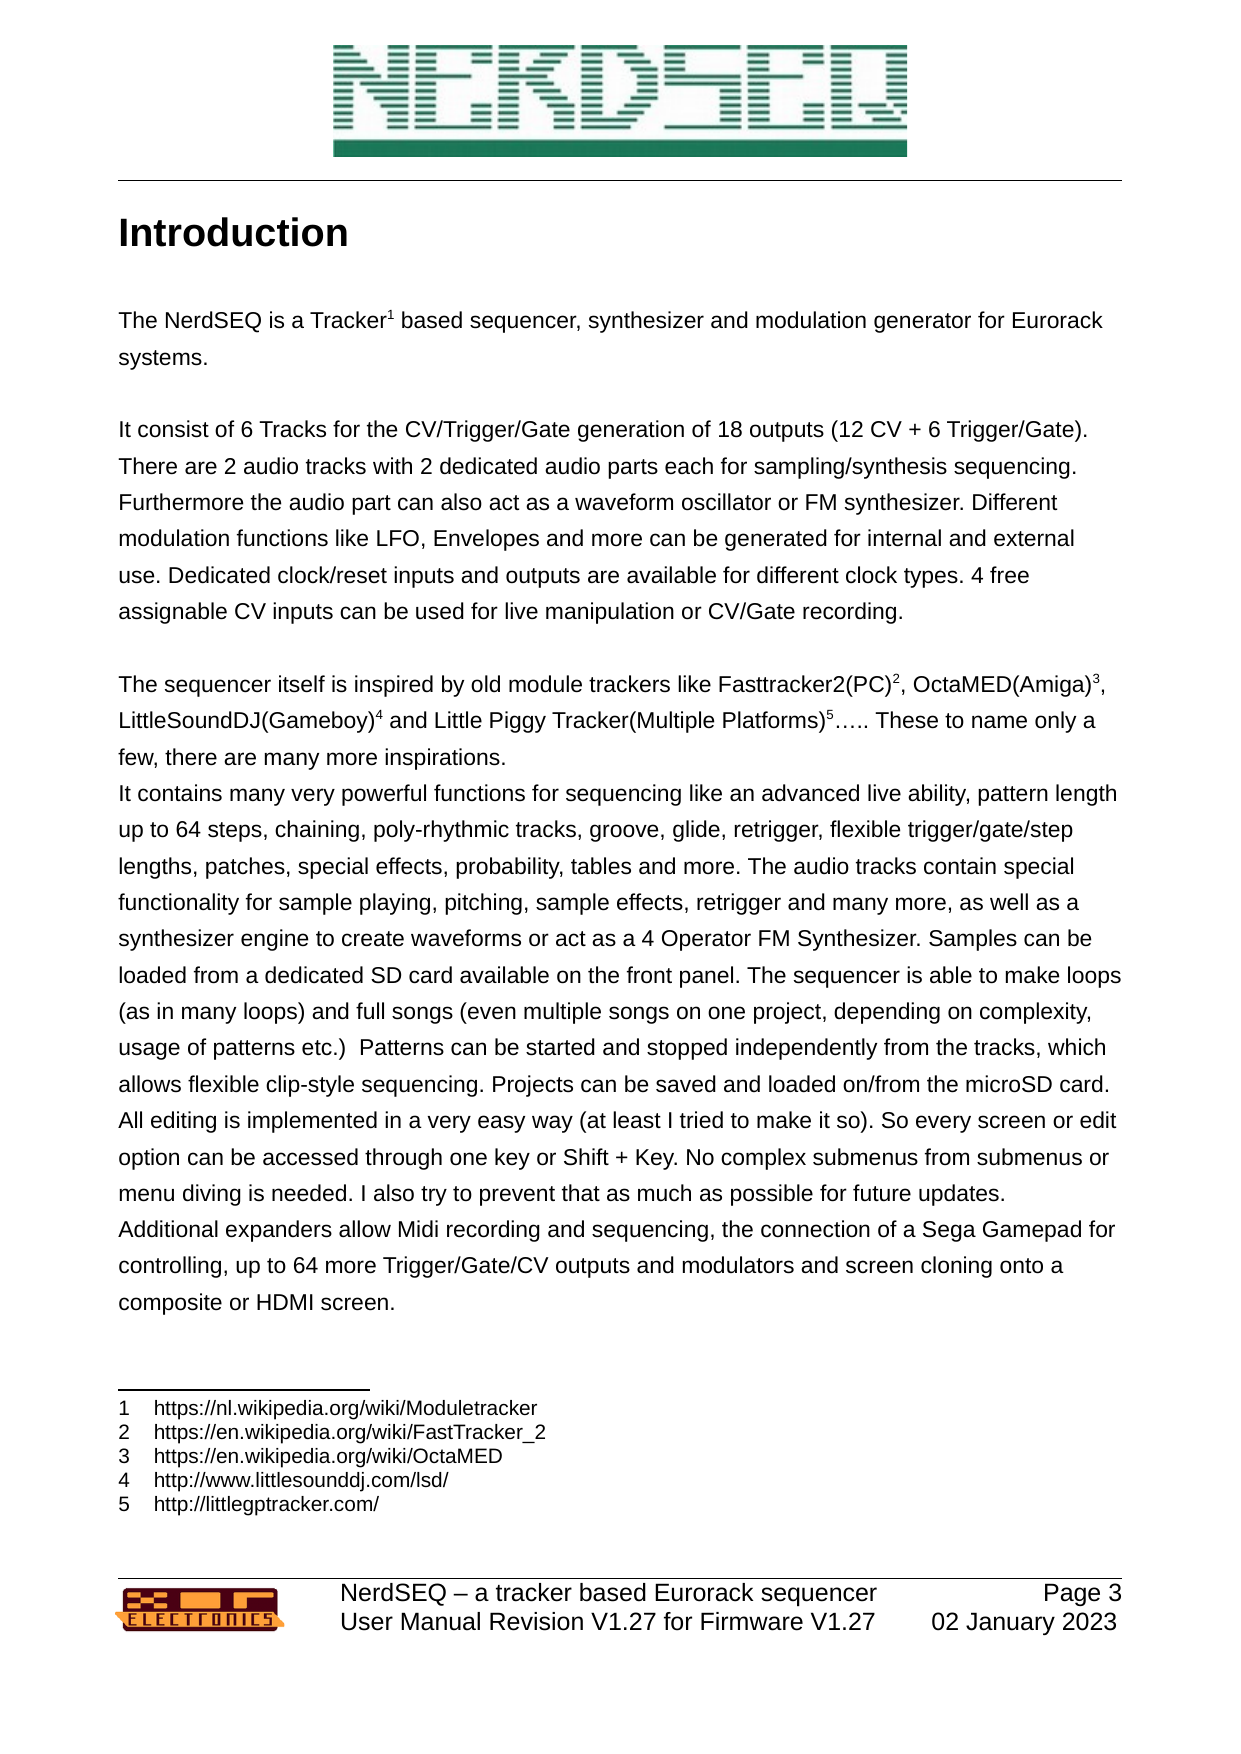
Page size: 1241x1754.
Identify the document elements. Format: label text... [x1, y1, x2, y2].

text http://littlegptracker.com/ [118, 1492, 1122, 1516]
picture [333, 45, 908, 157]
text Additional expanders allow Midi recording and sequencing, the connection of a Sega Gamepad for controlling, up to 64 more Trigger/Gate/CV outputs and modulators and screen cloning onto a composite or HDMI screen. [118, 1216, 1122, 1315]
text The NerdSEQ is a Tracker based sequencer, synthesizer and modulation generator for Eurorack systems. [118, 307, 1122, 370]
text It consist of 6 Tracks for the CV/Trigger/Gate generation of 18 outputs (12 CV + 6 Trigger/Gate). There are 2 audio tracks with 2 dedicated audio parts each for sampling/synthesis sequencing. Furthermore the audio part can also act as a waveform oscillator or FM synthesizer. Different modulation functions like LFO, Envelopes and more can be generated for internal and external use. Dedicated clock/reset inputs and outputs are available for different clock types. 4 free assignable CV inputs can be used for live manipulation or CV/Gate recording. [118, 416, 1122, 624]
text It contains many very powerful functions for sequencing like an advanced live ability, pattern length up to 64 steps, chaining, poly-rhythmic tracks, groove, glide, retrigger, flexible trigger/gate/step lengths, patches, special effects, probability, tables and more. The audio tracks contain special functionality for sample playing, pitching, sample effects, retrigger and many more, as well as a synthesizer engine to create waveforms or act as a 4 Operator FM Synthesizer. Samples can be loaded from a dedicated SD card available on the front panel. The sequencer is able to make loops (as in many loops) and full songs (even multiple songs on one project, depending on complexity, usage of patterns etc.) Patterns can be started and stopped independently from the tracks, which allows flexible clip-style sequencing. Projects can be saved and loaded on/from the microSD card. [118, 780, 1122, 1097]
text The sequencer itself is inspired by old module trackers like Fasttracker2(PC), OctaMED(Amiga), LittleSoundDJ(Gameboy) and Little Piggy Tracker(Multiple Platforms)….. These to name only a few, there are many more inspirations. [118, 671, 1122, 770]
text http://www.littlesounddj.com/lsd/ [118, 1468, 1122, 1492]
text https://nl.wikipedia.org/wiki/Moduletracker [118, 1396, 1122, 1420]
text https://en.wikipedia.org/wiki/OctaMED [118, 1444, 1122, 1468]
text All editing is implemented in a very easy way (at least I tried to make it so). So every screen or edit option can be accessed through one key or Shift + Key. No complex submenus from submenus or menu diving is needed. I also try to prevent that as much as possible for future updates. [118, 1107, 1122, 1206]
text https://en.wikipedia.org/wiki/FastTracker_2 [118, 1420, 1122, 1444]
subtitle Introduction [118, 209, 1122, 255]
picture [115, 1584, 285, 1634]
